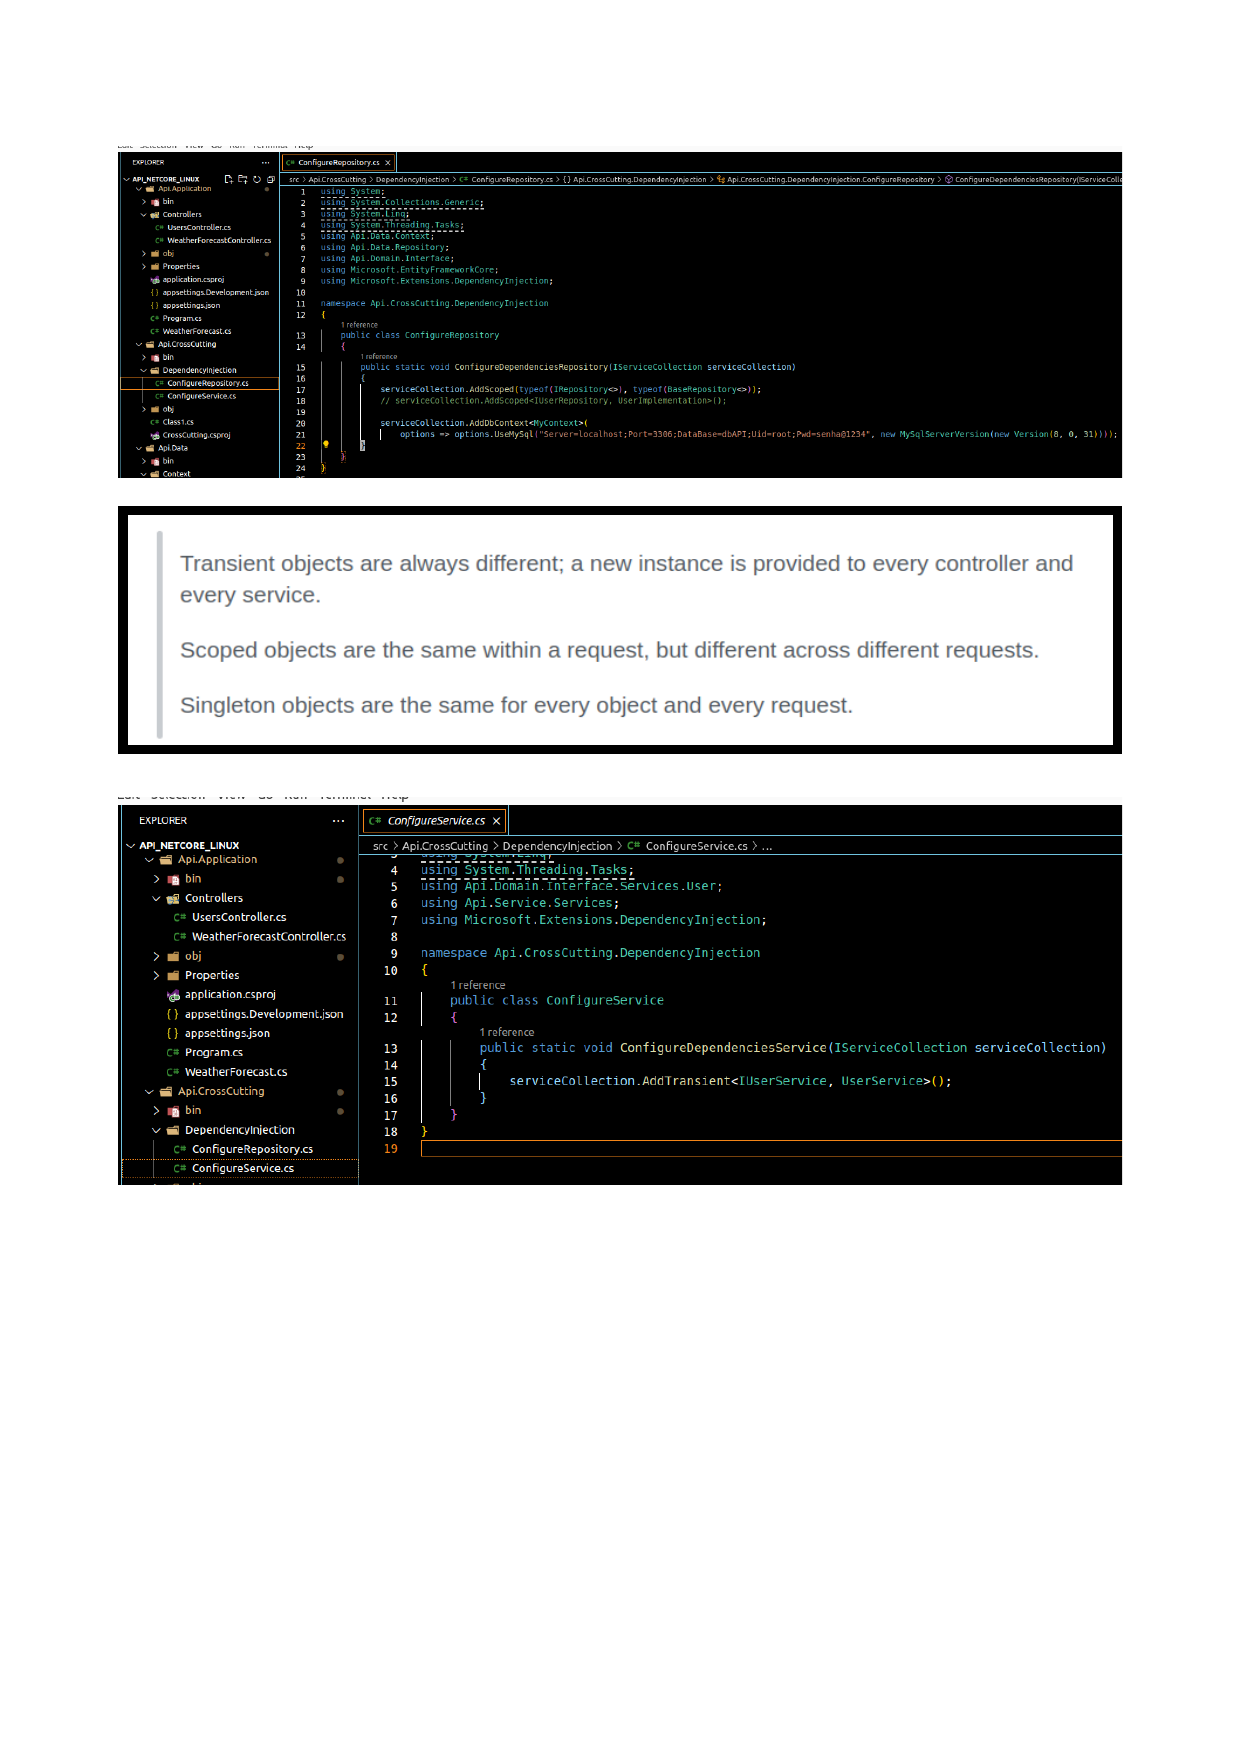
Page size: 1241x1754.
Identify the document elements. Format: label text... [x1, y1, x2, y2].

text ­ [118, 754, 1122, 783]
picture [130, 518, 1110, 742]
text ­ [128, 515, 1113, 745]
picture [118, 797, 1123, 1185]
picture [118, 146, 1123, 478]
